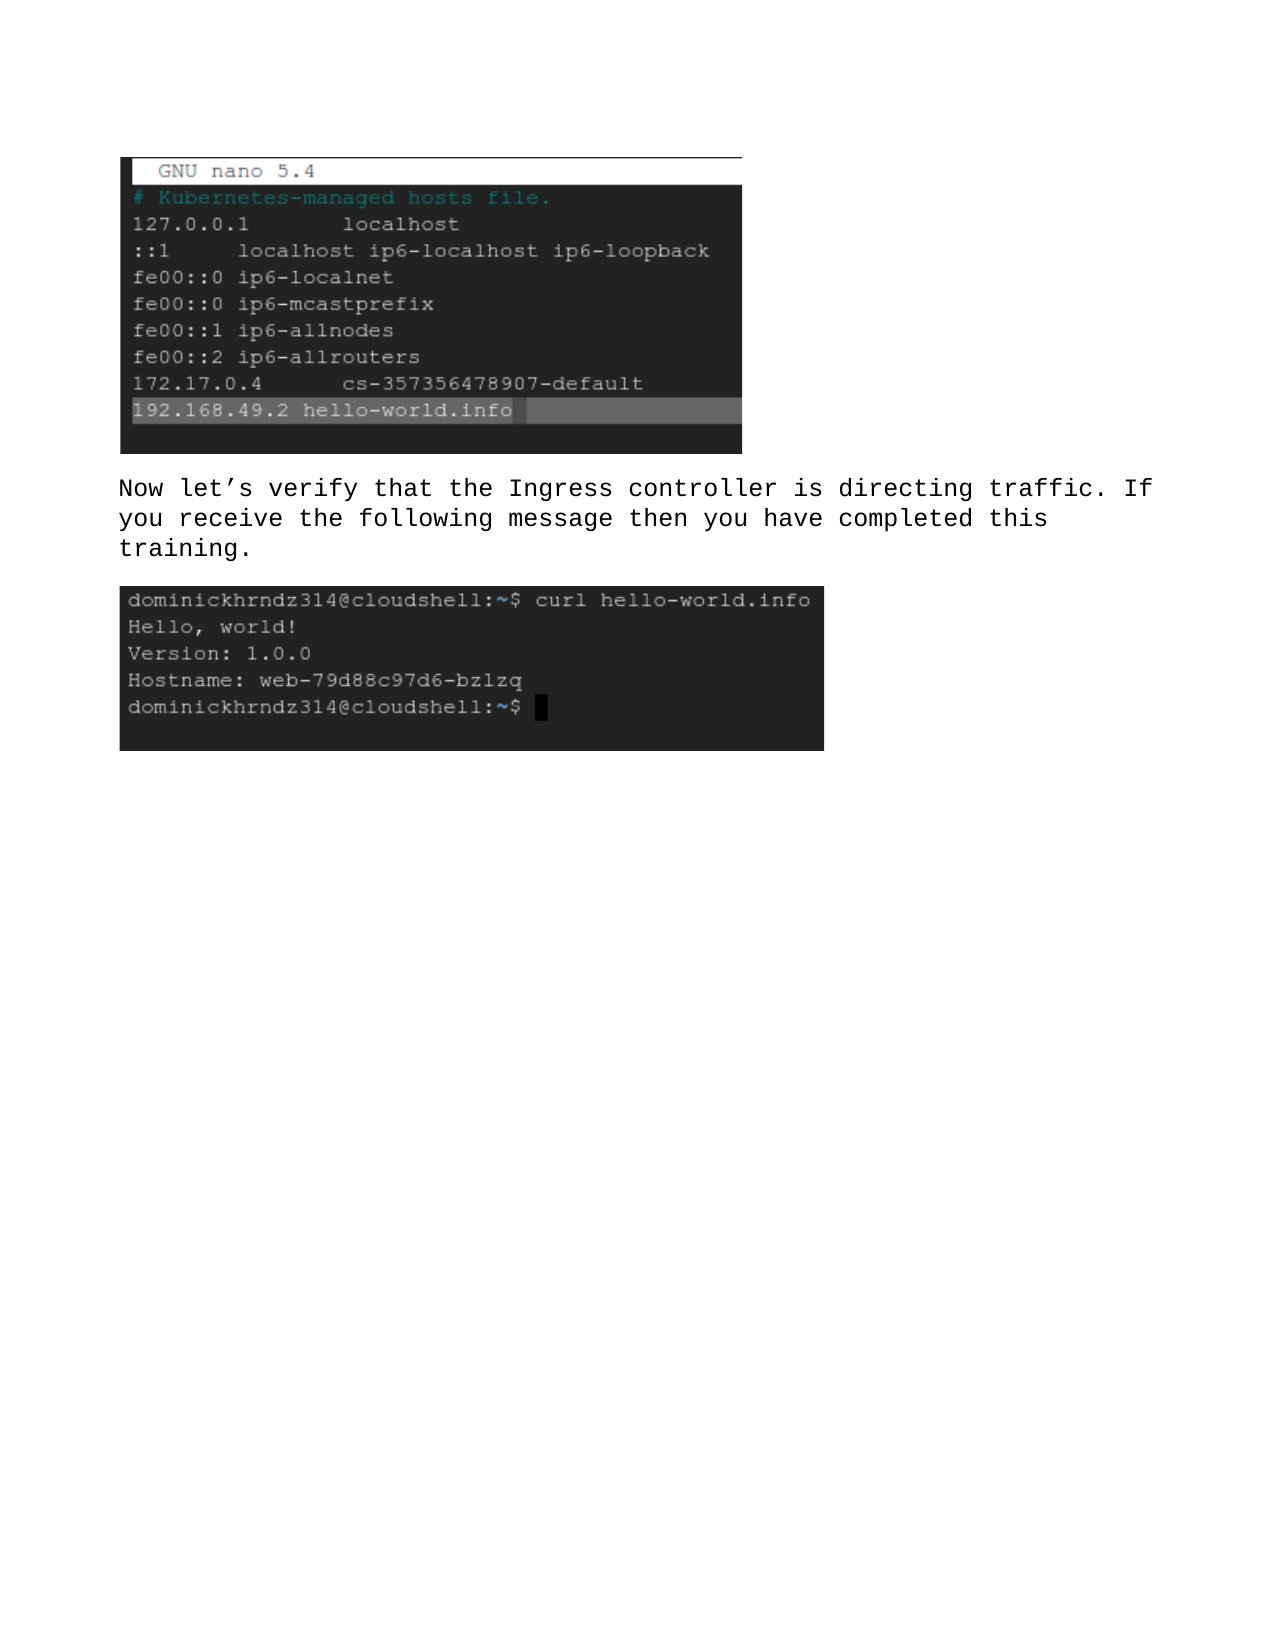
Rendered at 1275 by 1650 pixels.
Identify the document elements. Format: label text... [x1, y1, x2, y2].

picture [120, 157, 743, 454]
text Now let’s verify that the Ingress controller is directing traffic. If you receive the following message then you have completed this training. [118, 474, 1157, 563]
picture [119, 586, 825, 751]
